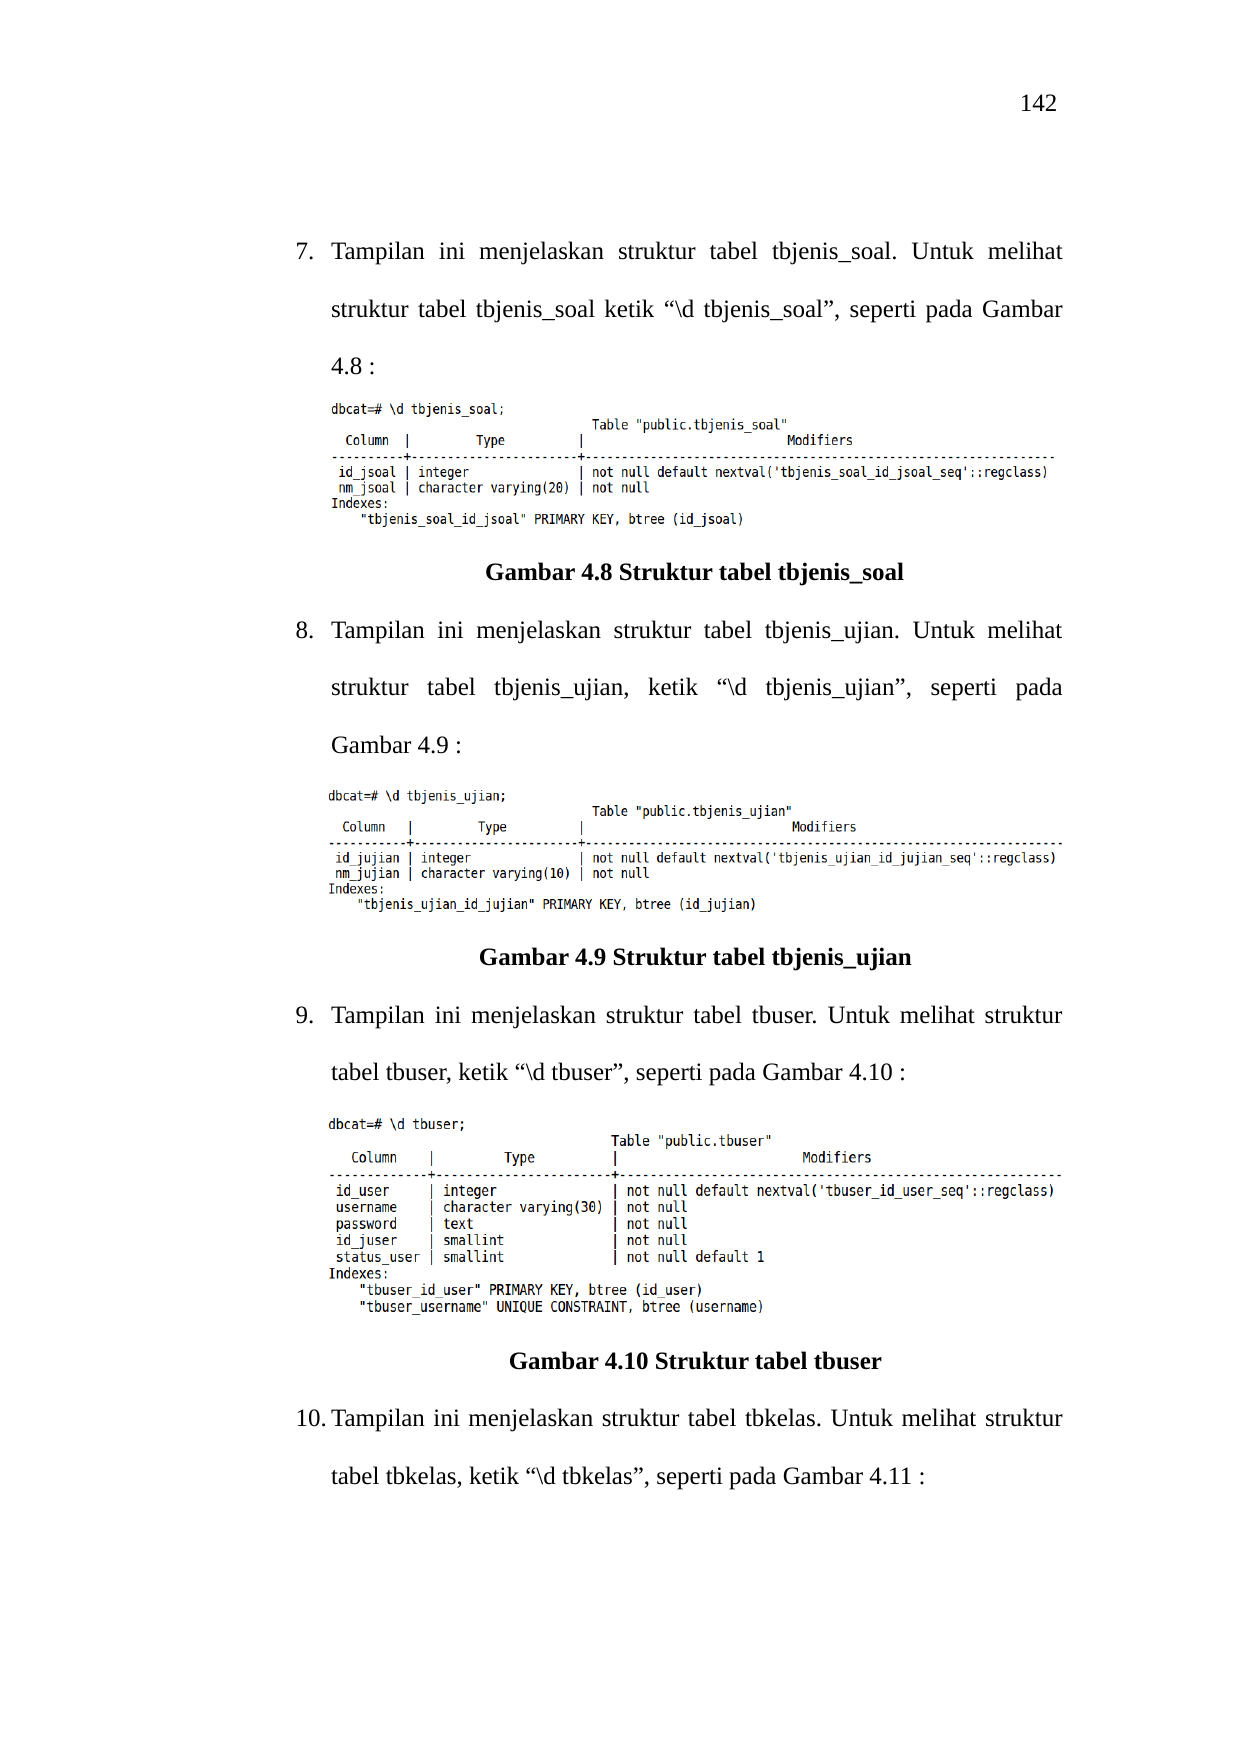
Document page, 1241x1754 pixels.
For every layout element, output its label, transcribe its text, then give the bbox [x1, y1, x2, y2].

list Gambar 4.9 Struktur tabel tbjenis_ujian [327, 914, 1063, 971]
picture [327, 787, 1064, 914]
picture [327, 1114, 1064, 1317]
list Gambar 4.8 Struktur tabel tbjenis_soal [331, 529, 1058, 586]
picture [330, 400, 1059, 529]
list Tampilan ini menjelaskan struktur tabel tbuser. Untuk melihat struktur tabel tbuser, ketik “\d tbuser”, seperti pada Gambar 4.10 : [295, 1000, 1063, 1086]
list Gambar 4.10 Struktur tabel tbuser [327, 1317, 1063, 1374]
list Tampilan ini menjelaskan struktur tabel tbjenis_soal. Untuk melihat struktur tabel tbjenis_soal ketik “\d tbjenis_soal”, seperti pada Gambar 4.8 : [295, 236, 1063, 380]
list Tampilan ini menjelaskan struktur tabel tbkelas. Untuk melihat struktur tabel tbkelas, ketik “\d tbkelas”, seperti pada Gambar 4.11 : [295, 1403, 1063, 1489]
list Tampilan ini menjelaskan struktur tabel tbjenis_ujian. Untuk melihat struktur tabel tbjenis_ujian, ketik “\d tbjenis_ujian”, seperti pada Gambar 4.9 : [295, 409, 1063, 758]
